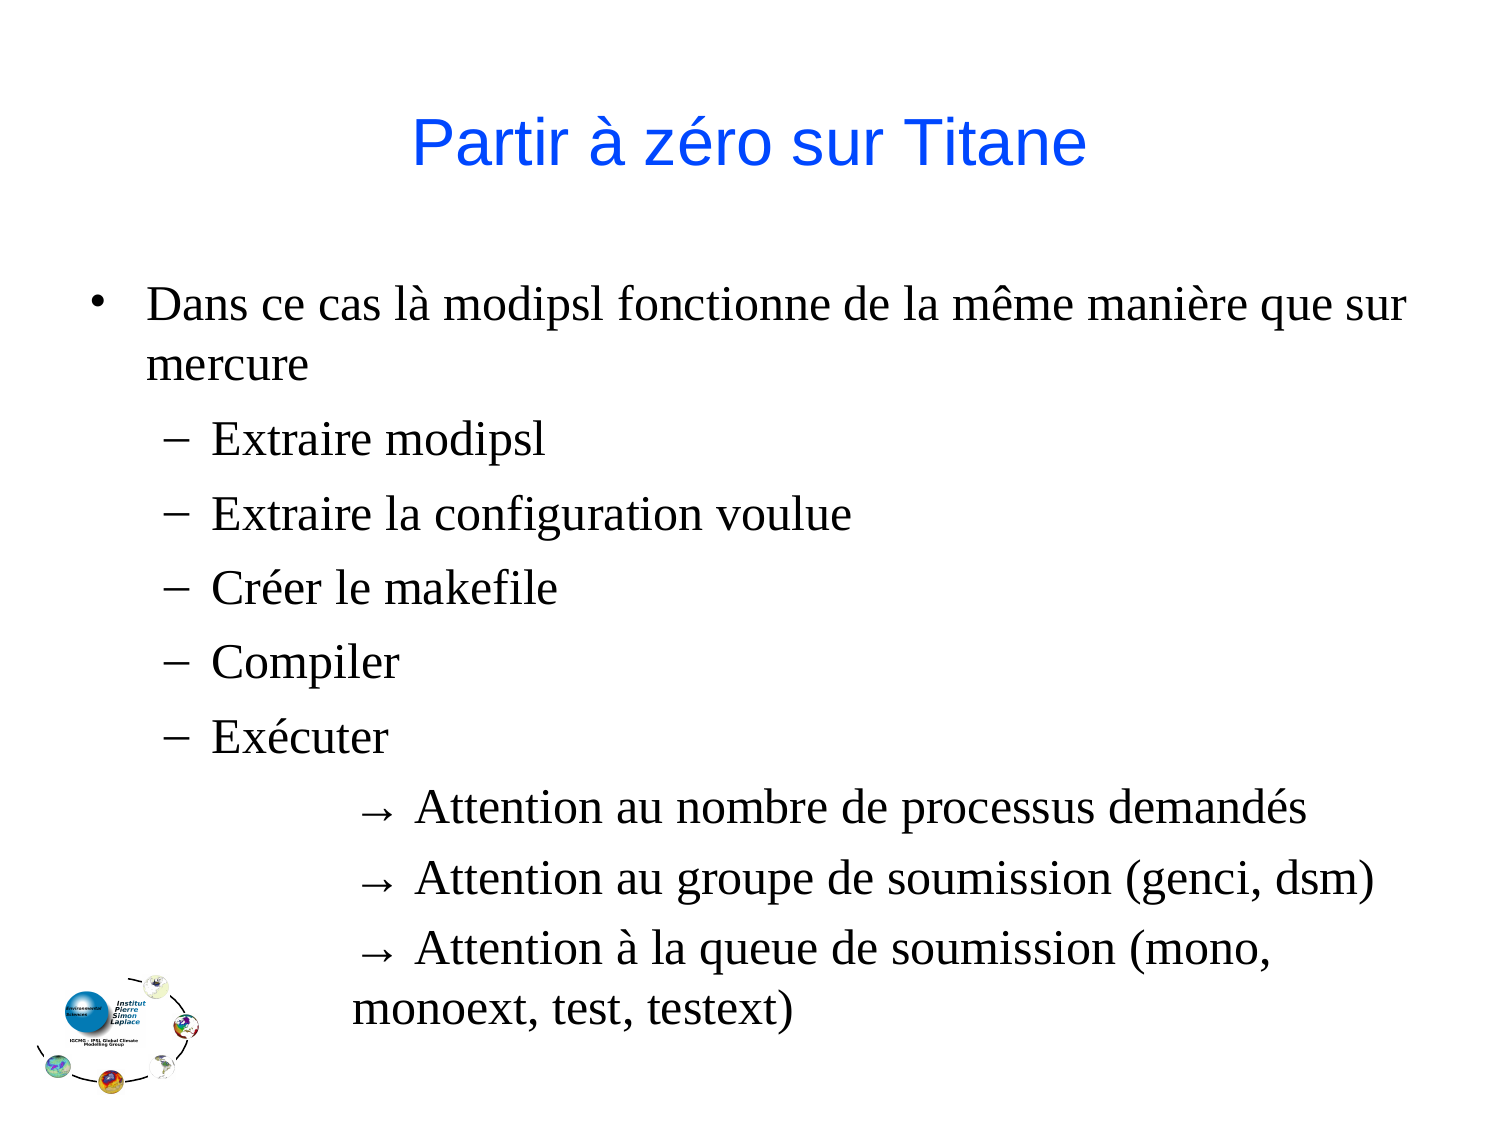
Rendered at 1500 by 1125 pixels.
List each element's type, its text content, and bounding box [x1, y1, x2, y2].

title Partir à zéro sur Titane [75, 44, 1425, 233]
picture [44, 1054, 72, 1079]
picture [148, 1054, 176, 1080]
picture [71, 998, 75, 1013]
list Dans ce cas là modipsl fonctionne de la même manière que sur mercure Extraire modipsl Extraire la configuration voulue Créer le makefile Compiler Exécuter → Attention au nombre de processus demandés → Attention au groupe de soumission (genci, dsm) → Attention à la queue de soumission (mono, monoext, test, testext) [75, 263, 1425, 1043]
picture [65, 1019, 146, 1048]
picture [97, 1069, 125, 1095]
picture [65, 990, 75, 1005]
